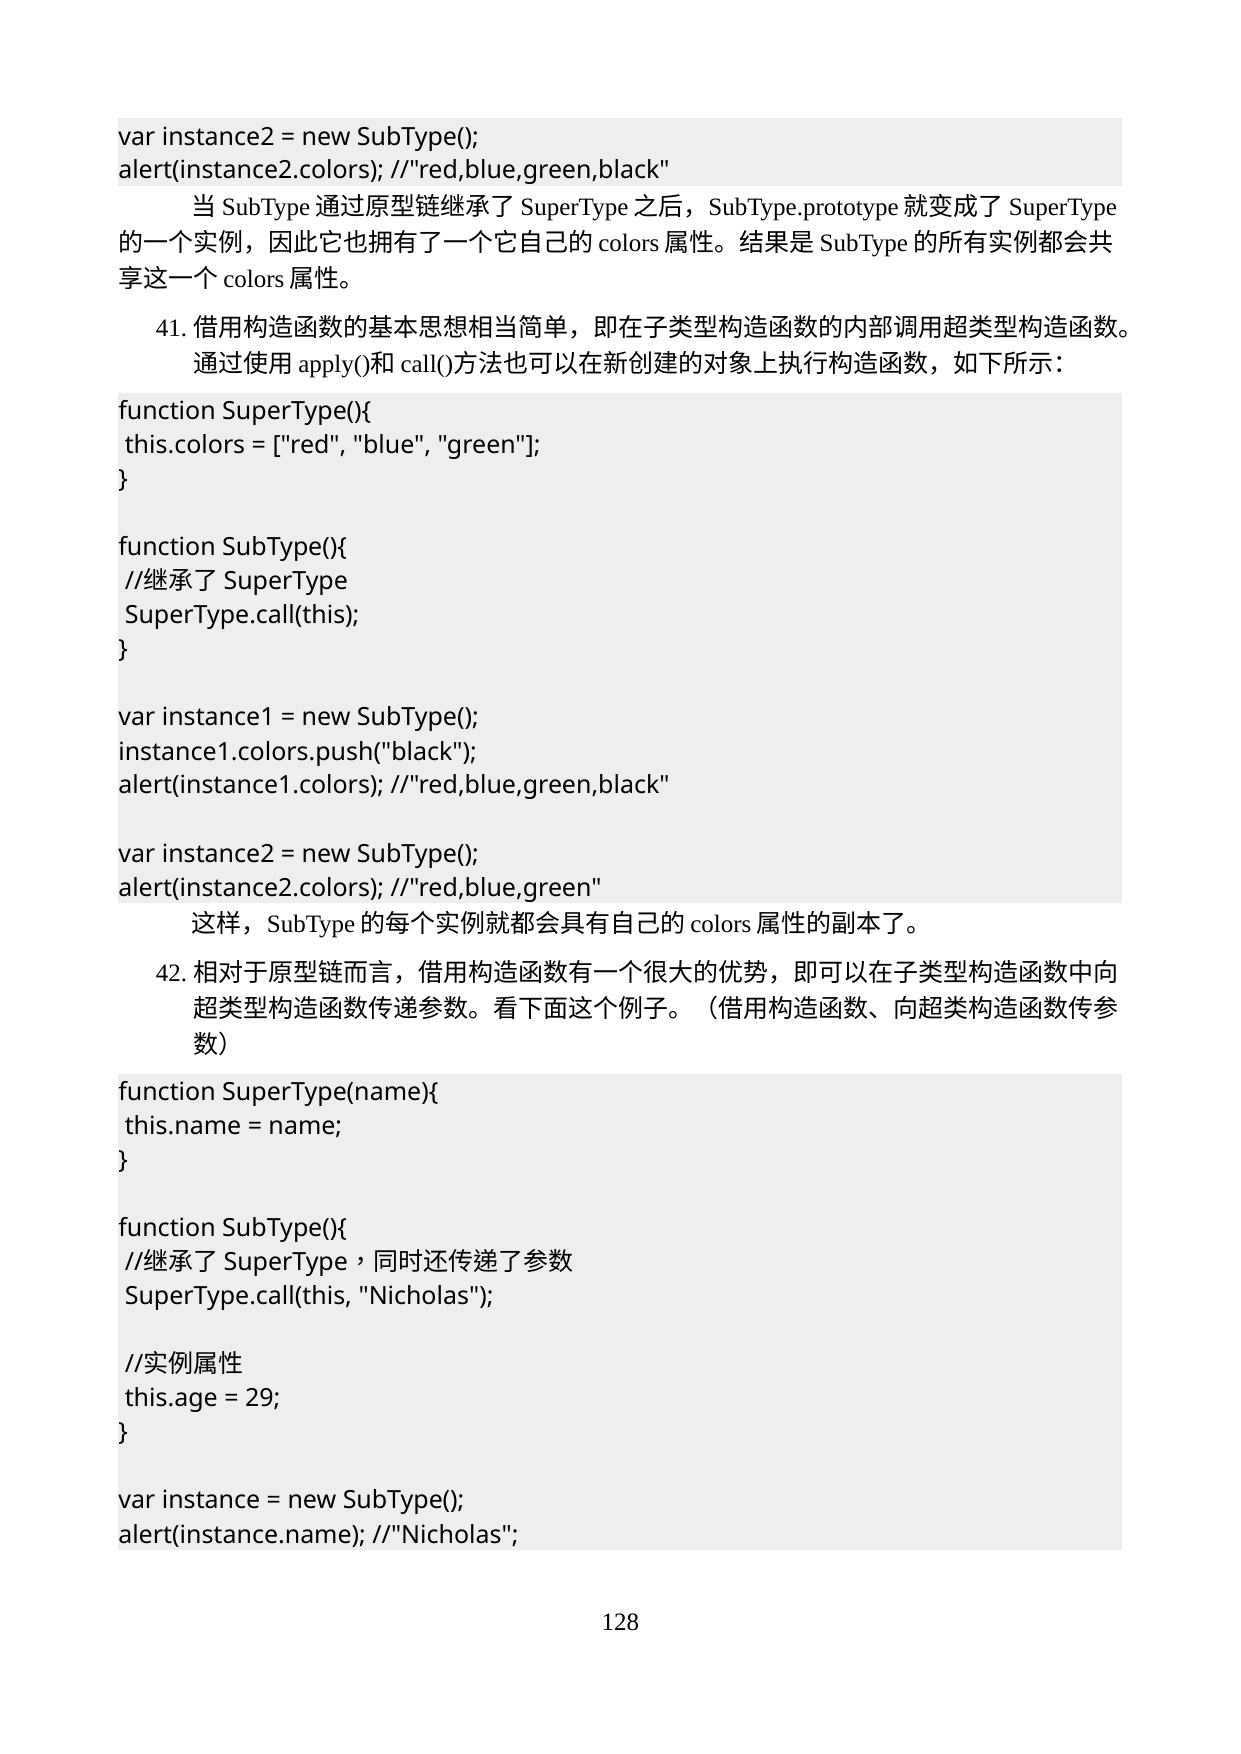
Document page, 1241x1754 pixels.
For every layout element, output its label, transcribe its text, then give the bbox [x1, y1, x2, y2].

list 借用构造函数的基本思想相当简单，即在子类型构造函数的内部调用超类型构造函数。通过使用apply()和call()方法也可以在新创建的对象上执行构造函数，如下所示： [156, 307, 1122, 380]
text 当SubType通过原型链继承了SuperType之后，SubType.prototype就变成了SuperType的一个实例，因此它也拥有了一个它自己的colors属性。结果是SubType的所有实例都会共享这一个colors属性。 [118, 186, 1122, 295]
table_header function SuperType(){ this.colors = ["red", "blue", "green"]; } function SubType(){ //继承了SuperType SuperType.call(this); } var instance1 = new SubType(); instance1.colors.push("black"); alert(instance1.colors); //"red,blue,green,black" var instance2 = new SubType(); alert(instance2.colors); //"red,blue,green" [118, 393, 1122, 903]
table_header function SuperType(name){ this.name = name; } function SubType(){ //继承了SuperType，同时还传递了参数 SuperType.call(this, "Nicholas"); //实例属性 this.age = 29; } var instance = new SubType(); alert(instance.name); //"Nicholas"; [118, 1074, 1122, 1550]
list 相对于原型链而言，借用构造函数有一个很大的优势，即可以在子类型构造函数中向超类型构造函数传递参数。看下面这个例子。（借用构造函数、向超类构造函数传参数） [156, 952, 1122, 1061]
text 这样，SubType的每个实例就都会具有自己的colors属性的副本了。 [118, 903, 1122, 940]
table_header var instance2 = new SubType(); alert(instance2.colors); //"red,blue,green,black" [118, 118, 1122, 186]
